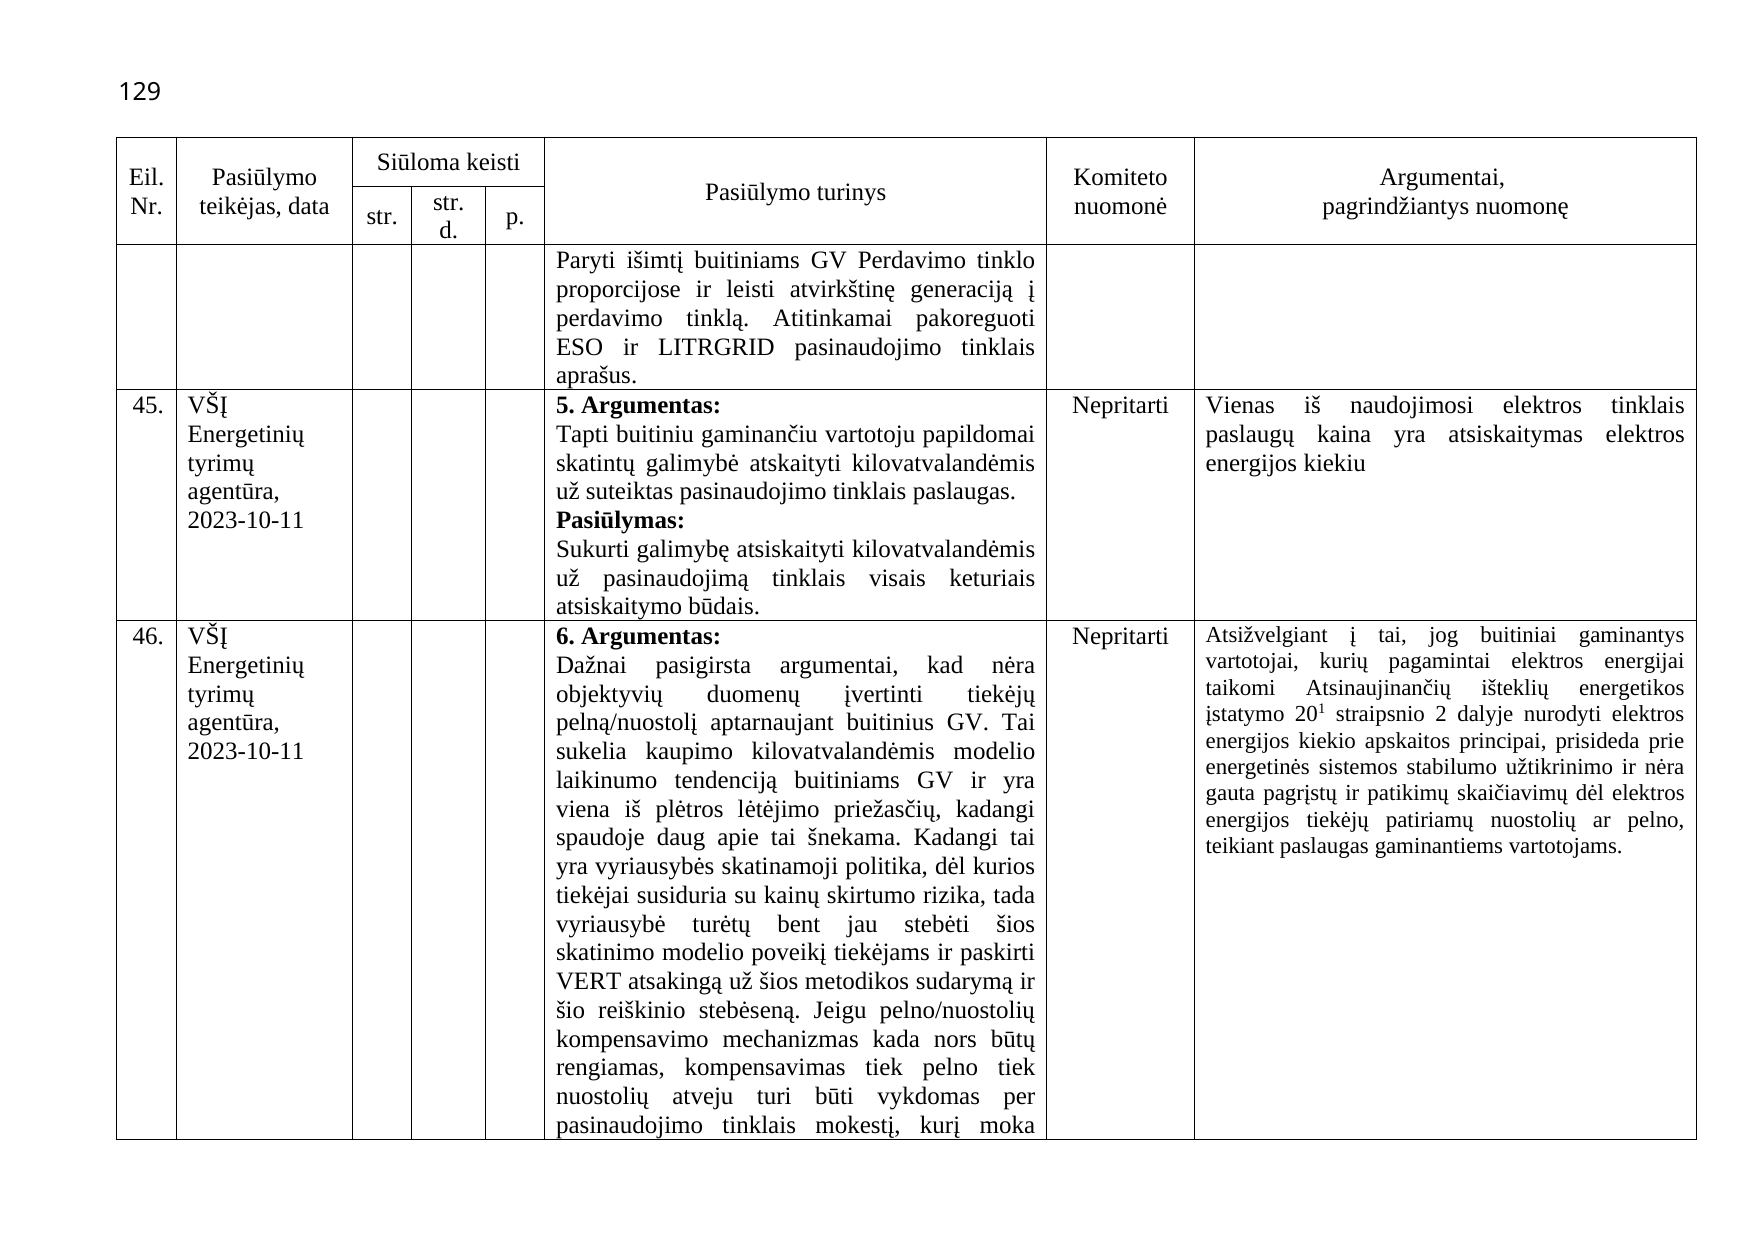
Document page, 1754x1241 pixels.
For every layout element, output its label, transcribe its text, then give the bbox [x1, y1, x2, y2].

table_cell 5. Argumentas: Tapti buitiniu gaminančiu vartotoju papildomai skatintų galimybė atskaityti kilovatvalandėmis už suteiktas pasinaudojimo tinklais paslaugas. Pasiūlymas: Sukurti galimybę atsiskaityti kilovatvalandėmis už pasinaudojimą tinklais visais keturiais atsiskaitymo būdais. [545, 390, 1046, 620]
table_cell [353, 245, 411, 389]
table_cell Vienas iš naudojimosi elektros tinklais paslaugų kaina yra atsiskaitymas elektros energijos kiekiu [1195, 390, 1696, 620]
table_cell p. [486, 187, 544, 244]
table_cell [412, 245, 485, 389]
table_header Pasiūlymo teikėjas, data [177, 138, 352, 244]
table_cell str. d. [412, 187, 485, 244]
table_cell [1195, 245, 1696, 389]
table_cell [177, 245, 352, 389]
table_cell Nepritarti [1047, 390, 1194, 620]
table_cell VŠĮ Energetinių tyrimų agentūra, 2023-10-11 [177, 621, 352, 1139]
table_header Pasiūlymo turinys [545, 138, 1046, 244]
table_cell 45. [117, 390, 176, 620]
table_cell [117, 245, 176, 389]
table_cell Paryti išimtį buitiniams GV Perdavimo tinklo proporcijose ir leisti atvirkštinę generaciją į perdavimo tinklą. Atitinkamai pakoreguoti ESO ir LITRGRID pasinaudojimo tinklais aprašus. [545, 245, 1046, 389]
table_cell [353, 621, 411, 1139]
table_cell 6. Argumentas: Dažnai pasigirsta argumentai, kad nėra objektyvių duomenų įvertinti tiekėjų pelną/nuostolį aptarnaujant buitinius GV. Tai sukelia kaupimo kilovatvalandėmis modelio laikinumo tendenciją buitiniams GV ir yra viena iš plėtros lėtėjimo priežasčių, kadangi spaudoje daug apie tai šnekama. Kadangi tai yra vyriausybės skatinamoji politika, dėl kurios tiekėjai susiduria su kainų skirtumo rizika, tada vyriausybė turėtų bent jau stebėti šios skatinimo modelio poveikį tiekėjams ir paskirti VERT atsakingą už šios metodikos sudarymą ir šio reiškinio stebėseną. Jeigu pelno/nuostolių kompensavimo mechanizmas kada nors būtų rengiamas, kompensavimas tiek pelno tiek nuostolių atveju turi būti vykdomas per pasinaudojimo tinklais mokestį, kurį moka [545, 621, 1046, 1139]
table_cell Nepritarti [1047, 621, 1194, 1139]
table_cell [412, 390, 485, 620]
table_cell str. [353, 187, 411, 244]
table_cell VŠĮ Energetinių tyrimų agentūra, 2023-10-11 [177, 390, 352, 620]
table_cell [486, 621, 544, 1139]
table_cell [353, 390, 411, 620]
table_cell Atsižvelgiant į tai, jog buitiniai gaminantys vartotojai, kurių pagamintai elektros energijai taikomi Atsinaujinančių išteklių energetikos įstatymo 201 straipsnio 2 dalyje nurodyti elektros energijos kiekio apskaitos principai, prisideda prie energetinės sistemos stabilumo užtikrinimo ir nėra gauta pagrįstų ir patikimų skaičiavimų dėl elektros energijos tiekėjų patiriamų nuostolių ar pelno, teikiant paslaugas gaminantiems vartotojams. [1195, 621, 1696, 1139]
table_cell [412, 621, 485, 1139]
table_header Argumentai, pagrindžiantys nuomonę [1195, 138, 1696, 244]
table_header Eil. Nr. [117, 138, 176, 244]
table_cell [486, 390, 544, 620]
table_cell 46. [117, 621, 176, 1139]
table_header Siūloma keisti [353, 138, 544, 186]
table_header Komiteto nuomonė [1047, 138, 1194, 244]
table_cell [486, 245, 544, 389]
table_cell [1047, 245, 1194, 389]
